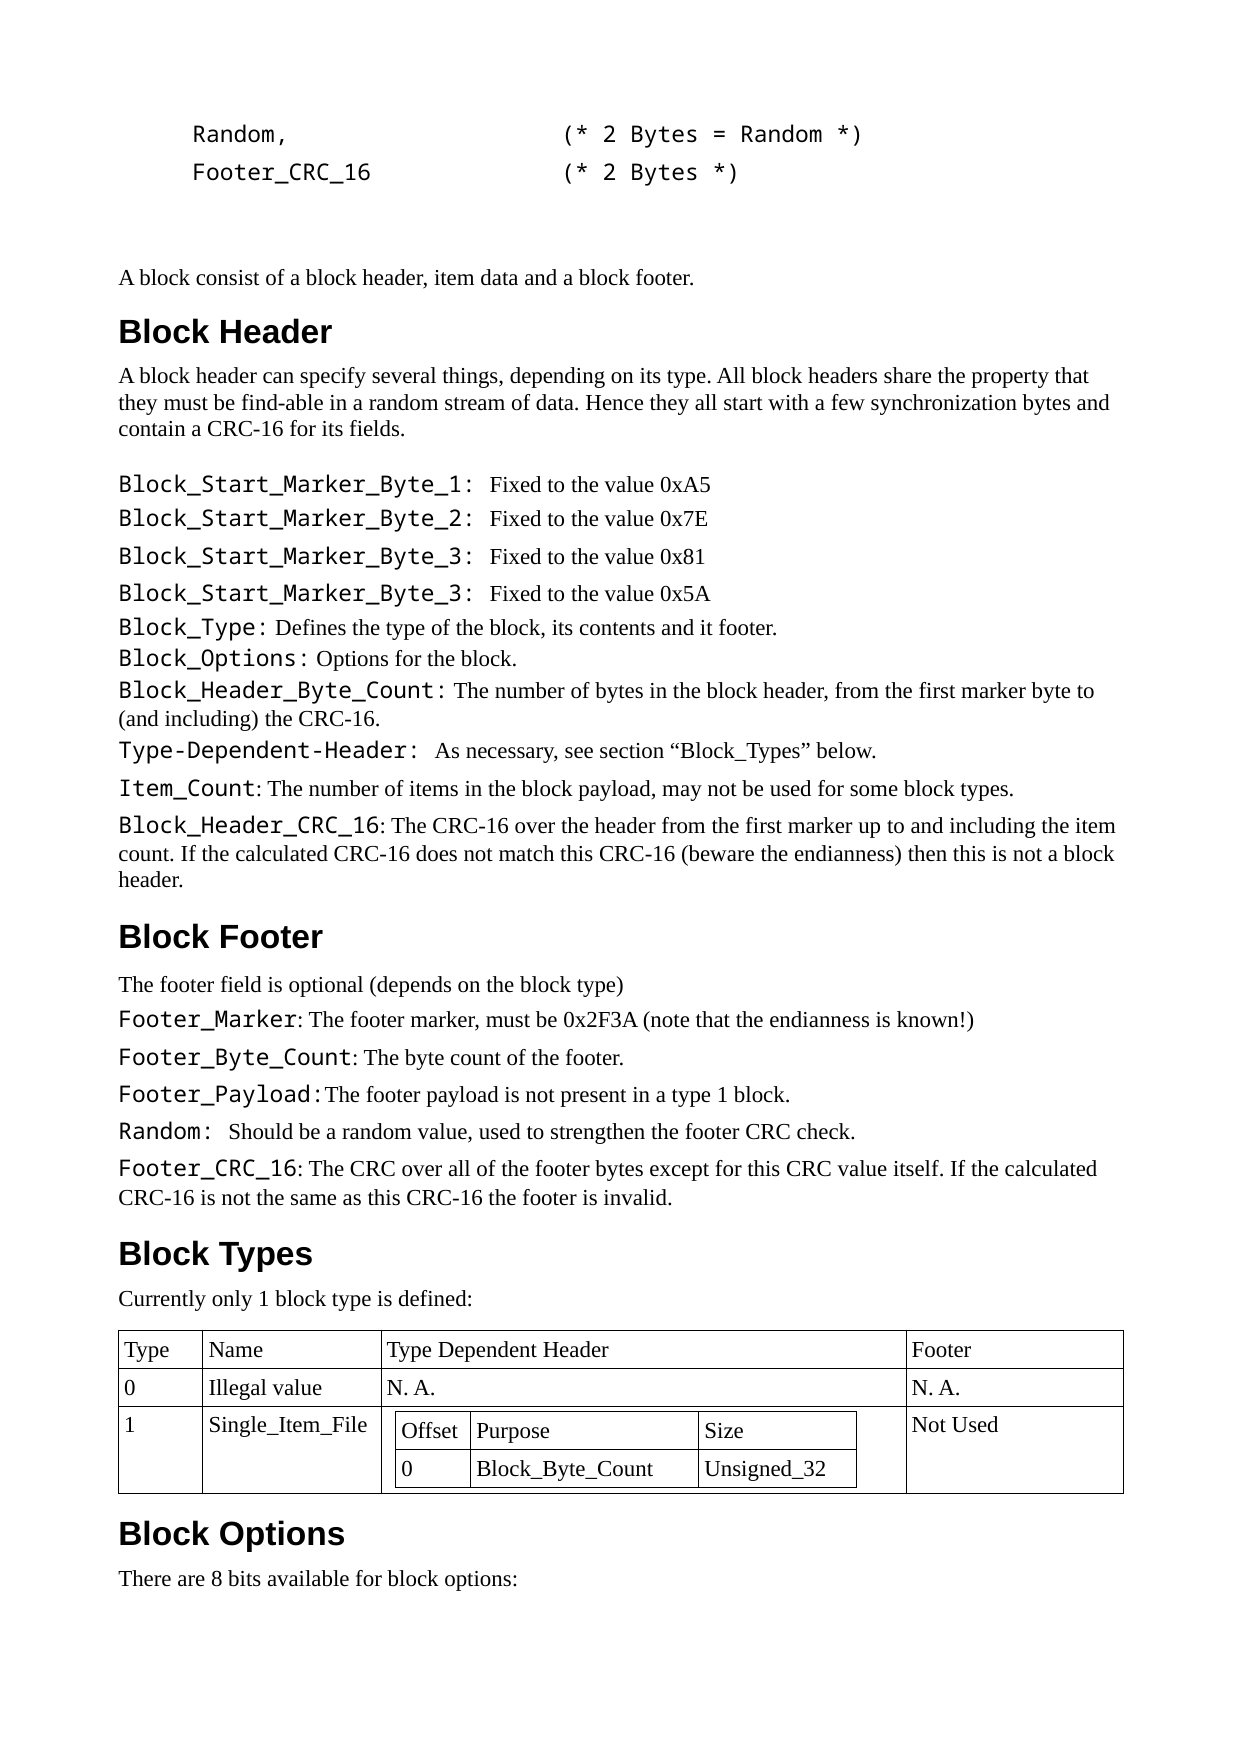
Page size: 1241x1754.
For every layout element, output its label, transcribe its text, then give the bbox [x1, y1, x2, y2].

table_cell N. A. [907, 1369, 1123, 1406]
text Footer_Marker: The footer marker, must be 0x2F3A (note that the endianness is known!) [118, 1003, 1122, 1034]
table_header Name [203, 1331, 381, 1368]
text Block_Start_Marker_Byte_3: Fixed to the value 0x81 [118, 539, 1122, 571]
table_header Type [119, 1331, 202, 1368]
subtitle Block Footer [118, 917, 1122, 955]
text Footer_Byte_Count: The byte count of the footer. [118, 1041, 1122, 1072]
table_cell Unsigned_32 [699, 1450, 856, 1487]
text Type-Dependent-Header: As necessary, see section “Block_Types” below. [118, 734, 1122, 766]
text There are 8 bits available for block options: [118, 1565, 1122, 1592]
text Block_Start_Marker_Byte_3: Fixed to the value 0x5A [118, 577, 1122, 608]
table_header Type Dependent Header [382, 1331, 906, 1368]
table_cell Not Used [907, 1407, 1123, 1493]
table_cell Single_Item_File [203, 1407, 381, 1493]
text Random, (* 2 Bytes = Random *) [118, 118, 1122, 149]
table_header Offset [396, 1412, 470, 1449]
text A block header can specify several things, depending on its type. All block headers share the property that they must be find-able in a random stream of data. Hence they all start with a few synchronization bytes and contain a CRC-16 for its fields. [118, 363, 1122, 442]
text Block_Start_Marker_Byte_2: Fixed to the value 0x7E [118, 502, 1122, 533]
text Random: Should be a random value, used to strengthen the footer CRC check. [118, 1115, 1122, 1146]
table_cell [382, 1407, 906, 1493]
table_header Purpose [471, 1412, 698, 1449]
text The footer field is optional (depends on the block type) [118, 971, 1122, 997]
text Block_Type: Defines the type of the block, its contents and it footer. [118, 611, 1122, 642]
text Block_Header_Byte_Count: The number of bytes in the block header, from the first marker byte to (and including) the CRC-16. [118, 674, 1122, 731]
table_cell Illegal value [203, 1369, 381, 1406]
table_cell 0 [119, 1369, 202, 1406]
subtitle Block Header [118, 311, 1122, 350]
table_cell N. A. [382, 1369, 906, 1406]
subtitle Block Options [118, 1514, 1122, 1553]
text Item_Count: The number of items in the block payload, may not be used for some block types. [118, 772, 1122, 803]
table_header Footer [907, 1331, 1123, 1368]
table_cell Block_Byte_Count [471, 1450, 698, 1487]
table_cell 1 [119, 1407, 202, 1493]
text Block_Header_CRC_16: The CRC-16 over the header from the first marker up to and including the item count. If the calculated CRC-16 does not match this CRC-16 (beware the endianness) then this is not a block header. [118, 809, 1122, 893]
text Footer_CRC_16 (* 2 Bytes *) [118, 155, 1122, 187]
table_cell 0 [396, 1450, 470, 1487]
text Footer_CRC_16: The CRC over all of the footer bytes except for this CRC value itself. If the calculated CRC-16 is not the same as this CRC-16 the footer is invalid. [118, 1152, 1122, 1210]
text Block_Options: Options for the block. [118, 642, 1122, 674]
text Footer_Payload:The footer payload is not present in a type 1 block. [118, 1078, 1122, 1109]
text Block_Start_Marker_Byte_1: Fixed to the value 0xA5 [118, 468, 1122, 499]
text Currently only 1 block type is defined: [118, 1285, 1122, 1311]
table_header Size [699, 1412, 856, 1449]
subtitle Block Types [118, 1234, 1122, 1272]
text A block consist of a block header, item data and a block footer. [118, 264, 1122, 291]
